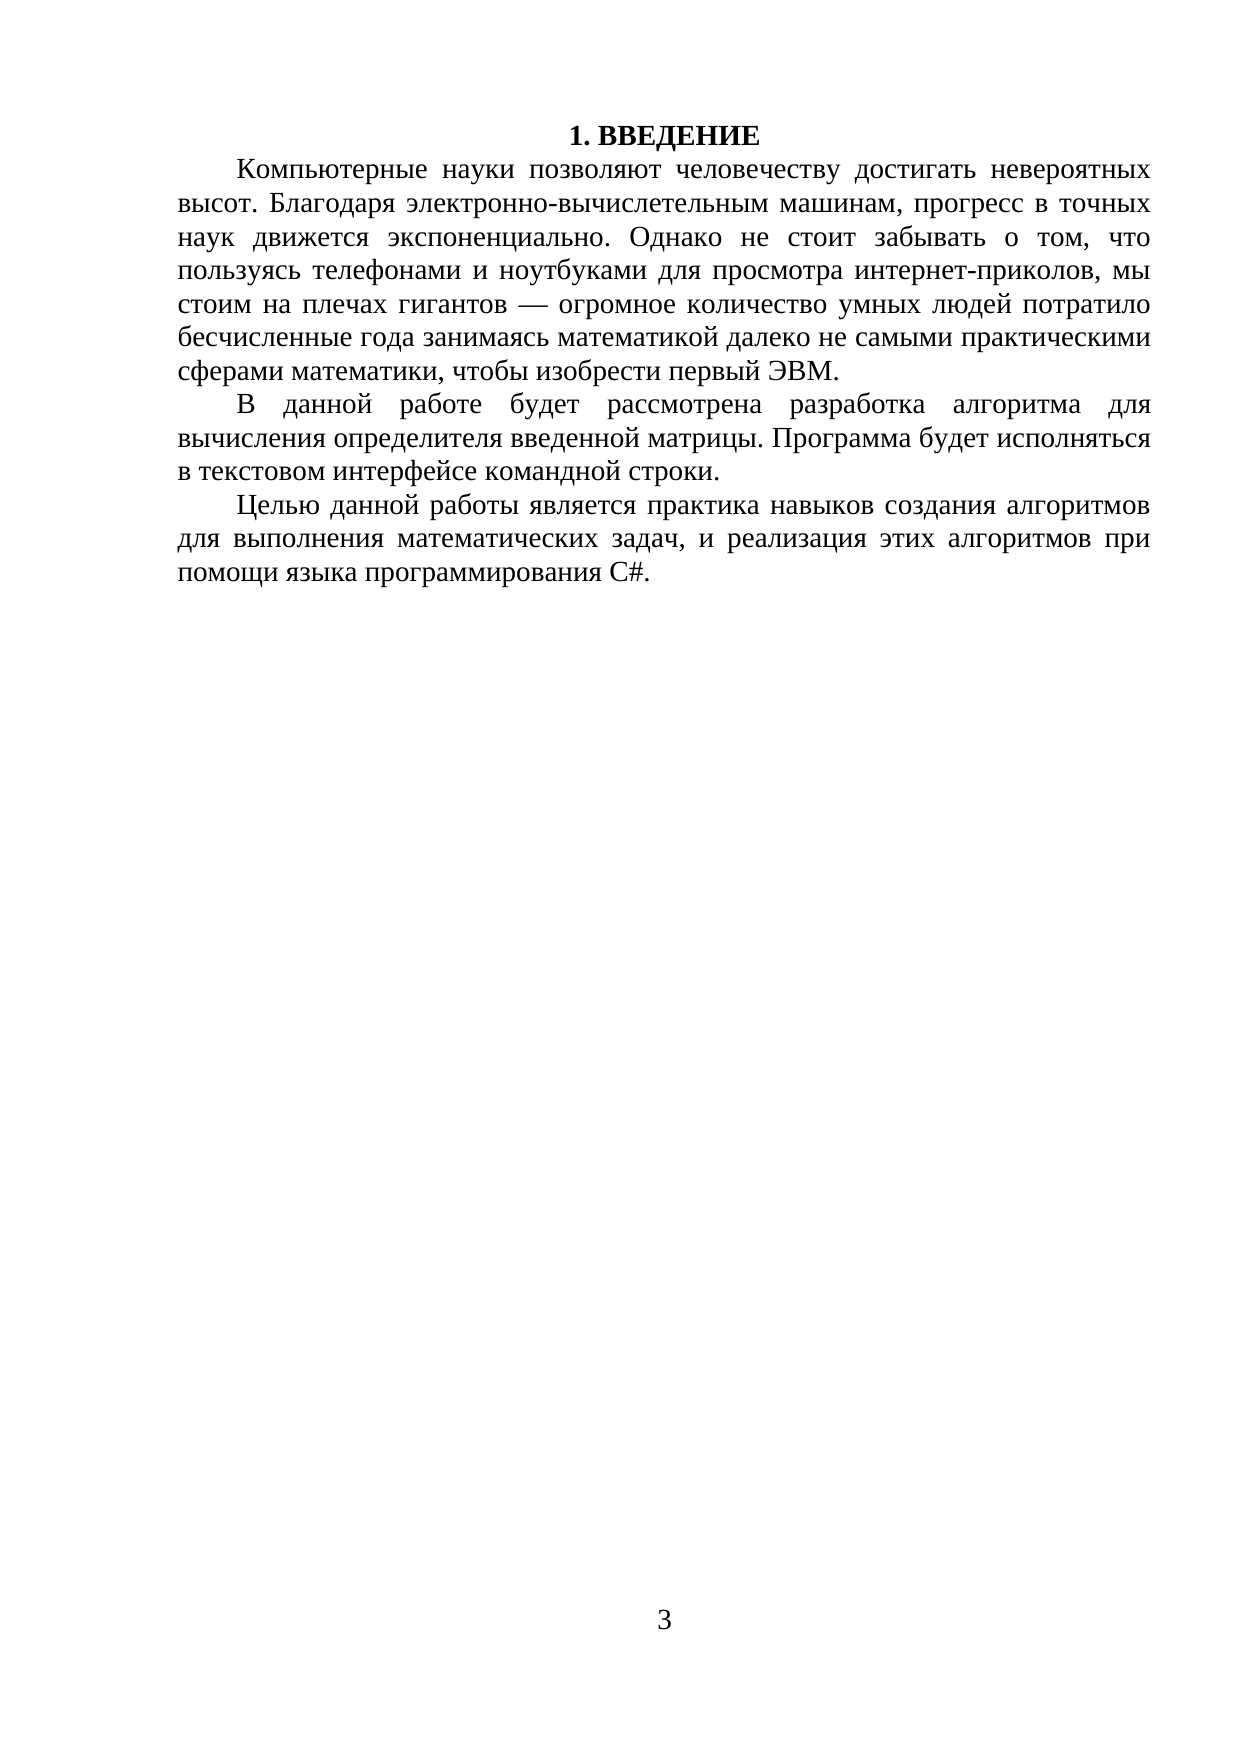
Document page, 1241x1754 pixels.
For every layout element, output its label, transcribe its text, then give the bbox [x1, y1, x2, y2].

text Компьютерные науки позволяют человечеству достигать невероятных высот. Благодаря электронно-вычислетельным машинам, прогресс в точных наук движется экспоненциально. Однако не стоит забывать о том, что пользуясь телефонами и ноутбуками для просмотра интернет-приколов, мы стоим на плечах гигантов — огромное количество умных людей потратило бесчисленные года занимаясь математикой далеко не самыми практическими сферами математики, чтобы изобрести первый ЭВМ. [177, 152, 1152, 386]
text Целью данной работы является практика навыков создания алгоритмов для выполнения математических задач, и реализация этих алгоритмов при помощи языка программирования C#. [177, 487, 1152, 588]
text В данной работе будет рассмотрена разработка алгоритма для вычисления определителя введенной матрицы. Программа будет исполняться в текстовом интерфейсе командной строки. [177, 386, 1152, 487]
text 1. ВВЕДЕНИЕ [177, 118, 1152, 152]
